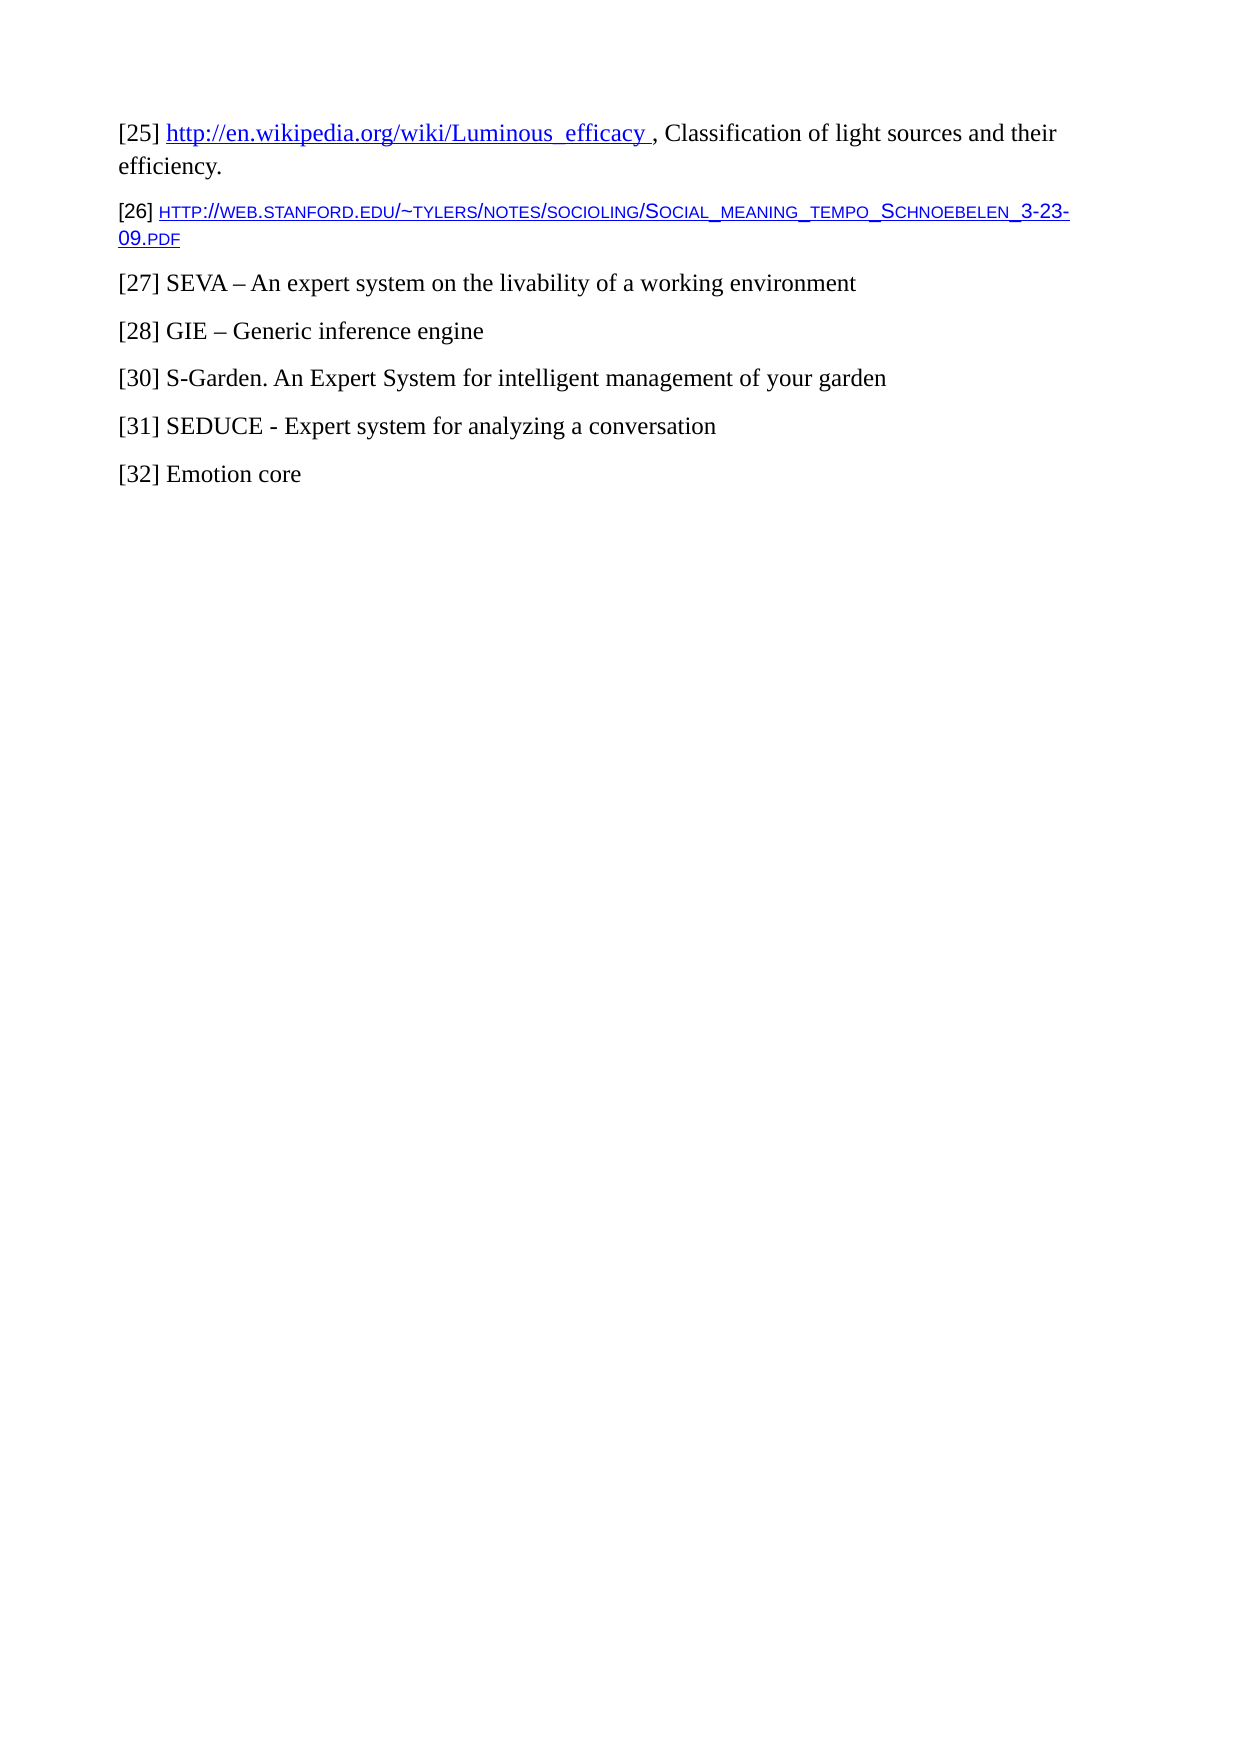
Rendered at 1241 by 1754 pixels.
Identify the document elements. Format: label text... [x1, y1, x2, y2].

text [28] GIE – Generic inference engine [118, 316, 1122, 345]
text [25] http://en.wikipedia.org/wiki/Luminous_efficacy , Classification of light sources and their efficiency. [118, 118, 1122, 180]
text [27] SEVA – An expert system on the livability of a working environment [118, 268, 1122, 297]
text [31] SEDUCE - Expert system for analyzing a conversation [118, 411, 1122, 440]
text [32] Emotion core [118, 459, 1122, 487]
text [30] S-Garden. An Expert System for intelligent management of your garden [118, 363, 1122, 392]
text [26] http://web.stanford.edu/~tylers/notes/socioling/Social_meaning_tempo_Schnoebelen_3-23-09.pdf [118, 199, 1122, 250]
